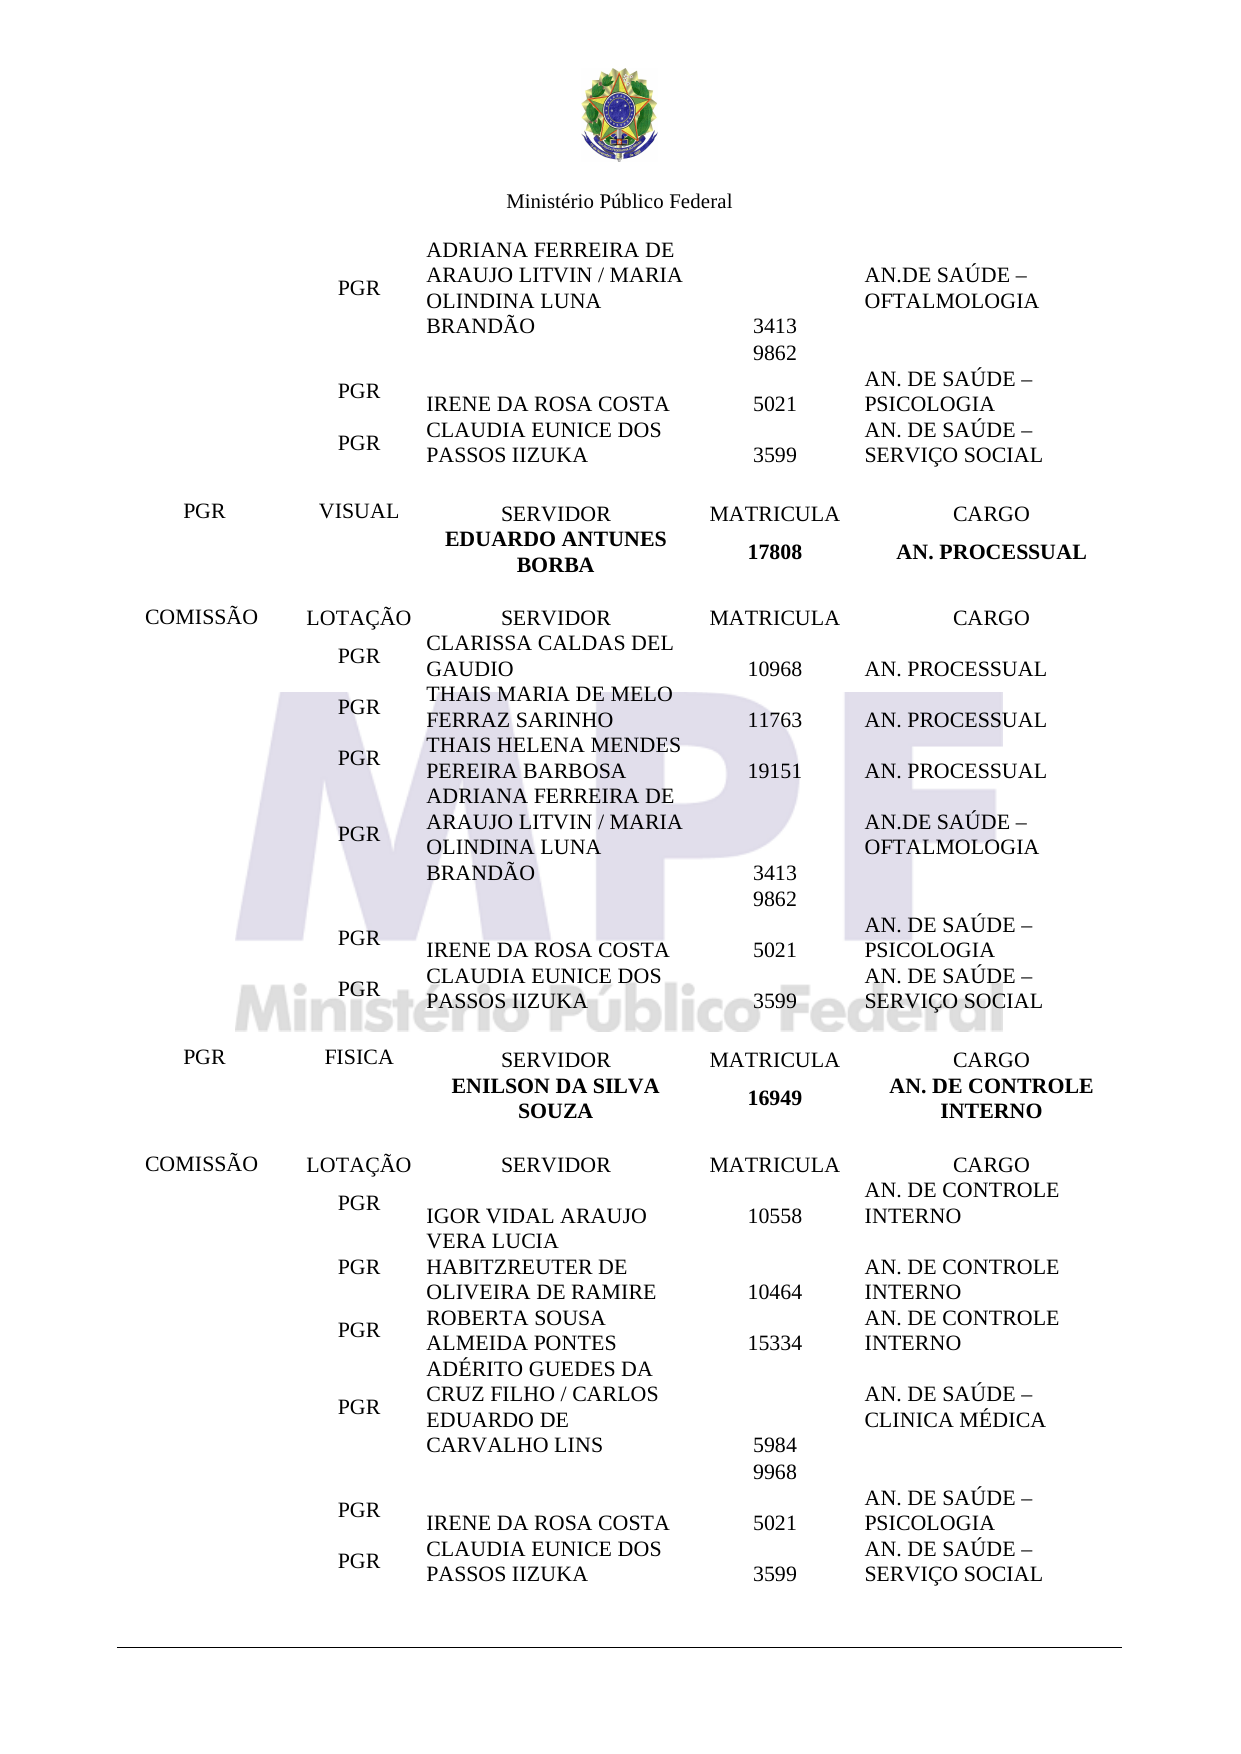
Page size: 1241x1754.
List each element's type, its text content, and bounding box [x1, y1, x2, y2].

table_cell CLAUDIA EUNICE DOS PASSOS IIZUKA [423, 417, 688, 468]
table_cell PGR [295, 1228, 423, 1305]
table_cell 10464 [688, 1228, 861, 1305]
table_cell CARGO [861, 495, 1122, 526]
table_cell PGR [295, 1177, 423, 1228]
table_cell [114, 1587, 295, 1613]
table_cell AN.DE SAÚDE – OFTALMOLOGIA [861, 237, 1122, 339]
table_cell CLAUDIA EUNICE DOS PASSOS IIZUKA [423, 1536, 688, 1587]
table_cell PGR [295, 417, 423, 468]
table_cell PGR [295, 237, 423, 339]
table_cell 9862 [688, 339, 861, 366]
table_cell COMISSÃO [114, 604, 295, 630]
table_cell THAIS MARIA DE MELO FERRAZ SARINHO [423, 681, 688, 732]
table_cell AN. DE SAÚDE – PSICOLOGIA [861, 1485, 1122, 1536]
table_cell [114, 526, 295, 577]
table_cell 5984 [688, 1356, 861, 1458]
table_cell [861, 1458, 1122, 1484]
table_cell [114, 681, 295, 732]
table_cell 19151 [688, 732, 861, 783]
table_cell THAIS HELENA MENDES PEREIRA BARBOSA [423, 732, 688, 783]
table_cell [295, 526, 423, 577]
table_cell PGR [295, 912, 423, 963]
table_cell [688, 1124, 861, 1150]
table_cell SERVIDOR [423, 1150, 688, 1177]
table_cell PGR [295, 963, 423, 1014]
table_cell PGR [295, 1356, 423, 1458]
table_cell [114, 1073, 295, 1123]
table_cell [114, 732, 295, 783]
table_cell ADRIANA FERREIRA DE ARAUJO LITVIN / MARIA OLINDINA LUNA BRANDÃO [423, 783, 688, 885]
table_cell CLARISSA CALDAS DEL GAUDIO [423, 630, 688, 681]
table_cell VERA LUCIA HABITZREUTER DE OLIVEIRA DE RAMIRE [423, 1228, 688, 1305]
table_cell SERVIDOR [423, 604, 688, 630]
table_cell PGR [295, 1485, 423, 1536]
table_cell PGR [295, 1536, 423, 1587]
table_cell [114, 1014, 295, 1041]
table_cell CARGO [861, 1150, 1122, 1177]
table_cell MATRICULA [688, 495, 861, 526]
table_cell SERVIDOR [423, 495, 688, 526]
table_cell [114, 1124, 295, 1150]
table_cell ROBERTA SOUSA ALMEIDA PONTES [423, 1305, 688, 1356]
table_cell [423, 1458, 688, 1484]
table_cell 3413 [688, 237, 861, 339]
table_cell [688, 468, 861, 494]
table_cell AN. DE CONTROLE INTERNO [861, 1073, 1122, 1123]
table_cell 9862 [688, 885, 861, 912]
table_cell [114, 630, 295, 681]
table_cell IRENE DA ROSA COSTA [423, 1485, 688, 1536]
table_cell MATRICULA [688, 1041, 861, 1072]
table_cell 5021 [688, 912, 861, 963]
table_cell [114, 366, 295, 417]
table_cell IGOR VIDAL ARAUJO [423, 1177, 688, 1228]
table_cell 3599 [688, 417, 861, 468]
table_cell 3599 [688, 963, 861, 1014]
table_cell [688, 577, 861, 604]
table_cell [861, 885, 1122, 912]
table_cell IRENE DA ROSA COSTA [423, 366, 688, 417]
table_cell PGR [295, 783, 423, 885]
table_cell [423, 1124, 688, 1150]
table_cell [114, 417, 295, 468]
table_cell ADRIANA FERREIRA DE ARAUJO LITVIN / MARIA OLINDINA LUNA BRANDÃO [423, 237, 688, 339]
table_cell [114, 783, 295, 885]
table_cell [114, 577, 295, 604]
table_cell [861, 577, 1122, 604]
table_cell [114, 339, 295, 366]
table_cell 9968 [688, 1458, 861, 1484]
table_cell ENILSON DA SILVA SOUZA [423, 1073, 688, 1123]
table_cell [295, 468, 423, 494]
table_cell [114, 1305, 295, 1356]
table_cell IRENE DA ROSA COSTA [423, 912, 688, 963]
table_cell [861, 1587, 1122, 1613]
table_cell LOTAÇÃO [295, 604, 423, 630]
table_cell [114, 1228, 295, 1305]
table_cell PGR [295, 681, 423, 732]
table_cell AN. PROCESSUAL [861, 732, 1122, 783]
table_cell [861, 339, 1122, 366]
table_cell [114, 1536, 295, 1587]
table_cell CLAUDIA EUNICE DOS PASSOS IIZUKA [423, 963, 688, 1014]
table_cell AN. DE CONTROLE INTERNO [861, 1177, 1122, 1228]
table_cell 16949 [688, 1073, 861, 1123]
table_cell [114, 237, 295, 339]
table_cell [295, 885, 423, 912]
table_cell ADÉRITO GUEDES DA CRUZ FILHO / CARLOS EDUARDO DE CARVALHO LINS [423, 1356, 688, 1458]
table_cell [114, 468, 295, 494]
table_cell [295, 1458, 423, 1484]
table_cell PGR [295, 366, 423, 417]
table_cell 10968 [688, 630, 861, 681]
table_cell LOTAÇÃO [295, 1150, 423, 1177]
table_cell AN. PROCESSUAL [861, 526, 1122, 577]
table_cell 5021 [688, 1485, 861, 1536]
table_cell [114, 1485, 295, 1536]
table_cell CARGO [861, 604, 1122, 630]
table_cell [295, 339, 423, 366]
table_cell VISUAL [295, 495, 423, 526]
table_cell [114, 1177, 295, 1228]
table_cell AN. PROCESSUAL [861, 630, 1122, 681]
table_cell AN.DE SAÚDE – OFTALMOLOGIA [861, 783, 1122, 885]
table_cell AN. DE SAÚDE – SERVIÇO SOCIAL [861, 963, 1122, 1014]
table_cell [295, 1073, 423, 1123]
table_cell AN. DE SAÚDE – SERVIÇO SOCIAL [861, 1536, 1122, 1587]
table_cell PGR [295, 1305, 423, 1356]
table_cell AN. PROCESSUAL [861, 681, 1122, 732]
table_cell [114, 963, 295, 1014]
table_cell [861, 1014, 1122, 1041]
table_cell [114, 1356, 295, 1458]
table_cell PGR [114, 495, 295, 526]
table_cell [423, 468, 688, 494]
table_cell [295, 1587, 423, 1613]
table_cell 11763 [688, 681, 861, 732]
table_cell AN. DE SAÚDE – CLINICA MÉDICA [861, 1356, 1122, 1458]
table_cell 3599 [688, 1536, 861, 1587]
table_cell [688, 1587, 861, 1613]
table_cell AN. DE CONTROLE INTERNO [861, 1305, 1122, 1356]
table_cell 15334 [688, 1305, 861, 1356]
table_cell 5021 [688, 366, 861, 417]
table_cell [114, 1458, 295, 1484]
table_cell 17808 [688, 526, 861, 577]
table_cell PGR [295, 630, 423, 681]
table_cell [423, 1587, 688, 1613]
table_cell EDUARDO ANTUNES BORBA [423, 526, 688, 577]
table_cell [114, 885, 295, 912]
table_cell AN. DE CONTROLE INTERNO [861, 1228, 1122, 1305]
table_cell CARGO [861, 1041, 1122, 1072]
table_cell AN. DE SAÚDE – SERVIÇO SOCIAL [861, 417, 1122, 468]
table_cell AN. DE SAÚDE – PSICOLOGIA [861, 366, 1122, 417]
table_cell [423, 577, 688, 604]
table_cell [423, 885, 688, 912]
table_cell PGR [114, 1041, 295, 1072]
table_cell [295, 577, 423, 604]
table_cell 3413 [688, 783, 861, 885]
table_cell [423, 339, 688, 366]
table_cell MATRICULA [688, 604, 861, 630]
table_cell [861, 468, 1122, 494]
table_cell [295, 1124, 423, 1150]
table_cell [423, 1014, 688, 1041]
table_cell AN. DE SAÚDE – PSICOLOGIA [861, 912, 1122, 963]
table_cell PGR [295, 732, 423, 783]
table_cell MATRICULA [688, 1150, 861, 1177]
table_cell FISICA [295, 1041, 423, 1072]
table_cell COMISSÃO [114, 1150, 295, 1177]
table_cell [688, 1014, 861, 1041]
table_cell SERVIDOR [423, 1041, 688, 1072]
table_cell [861, 1124, 1122, 1150]
table_cell 10558 [688, 1177, 861, 1228]
table_cell [114, 912, 295, 963]
table_cell [295, 1014, 423, 1041]
